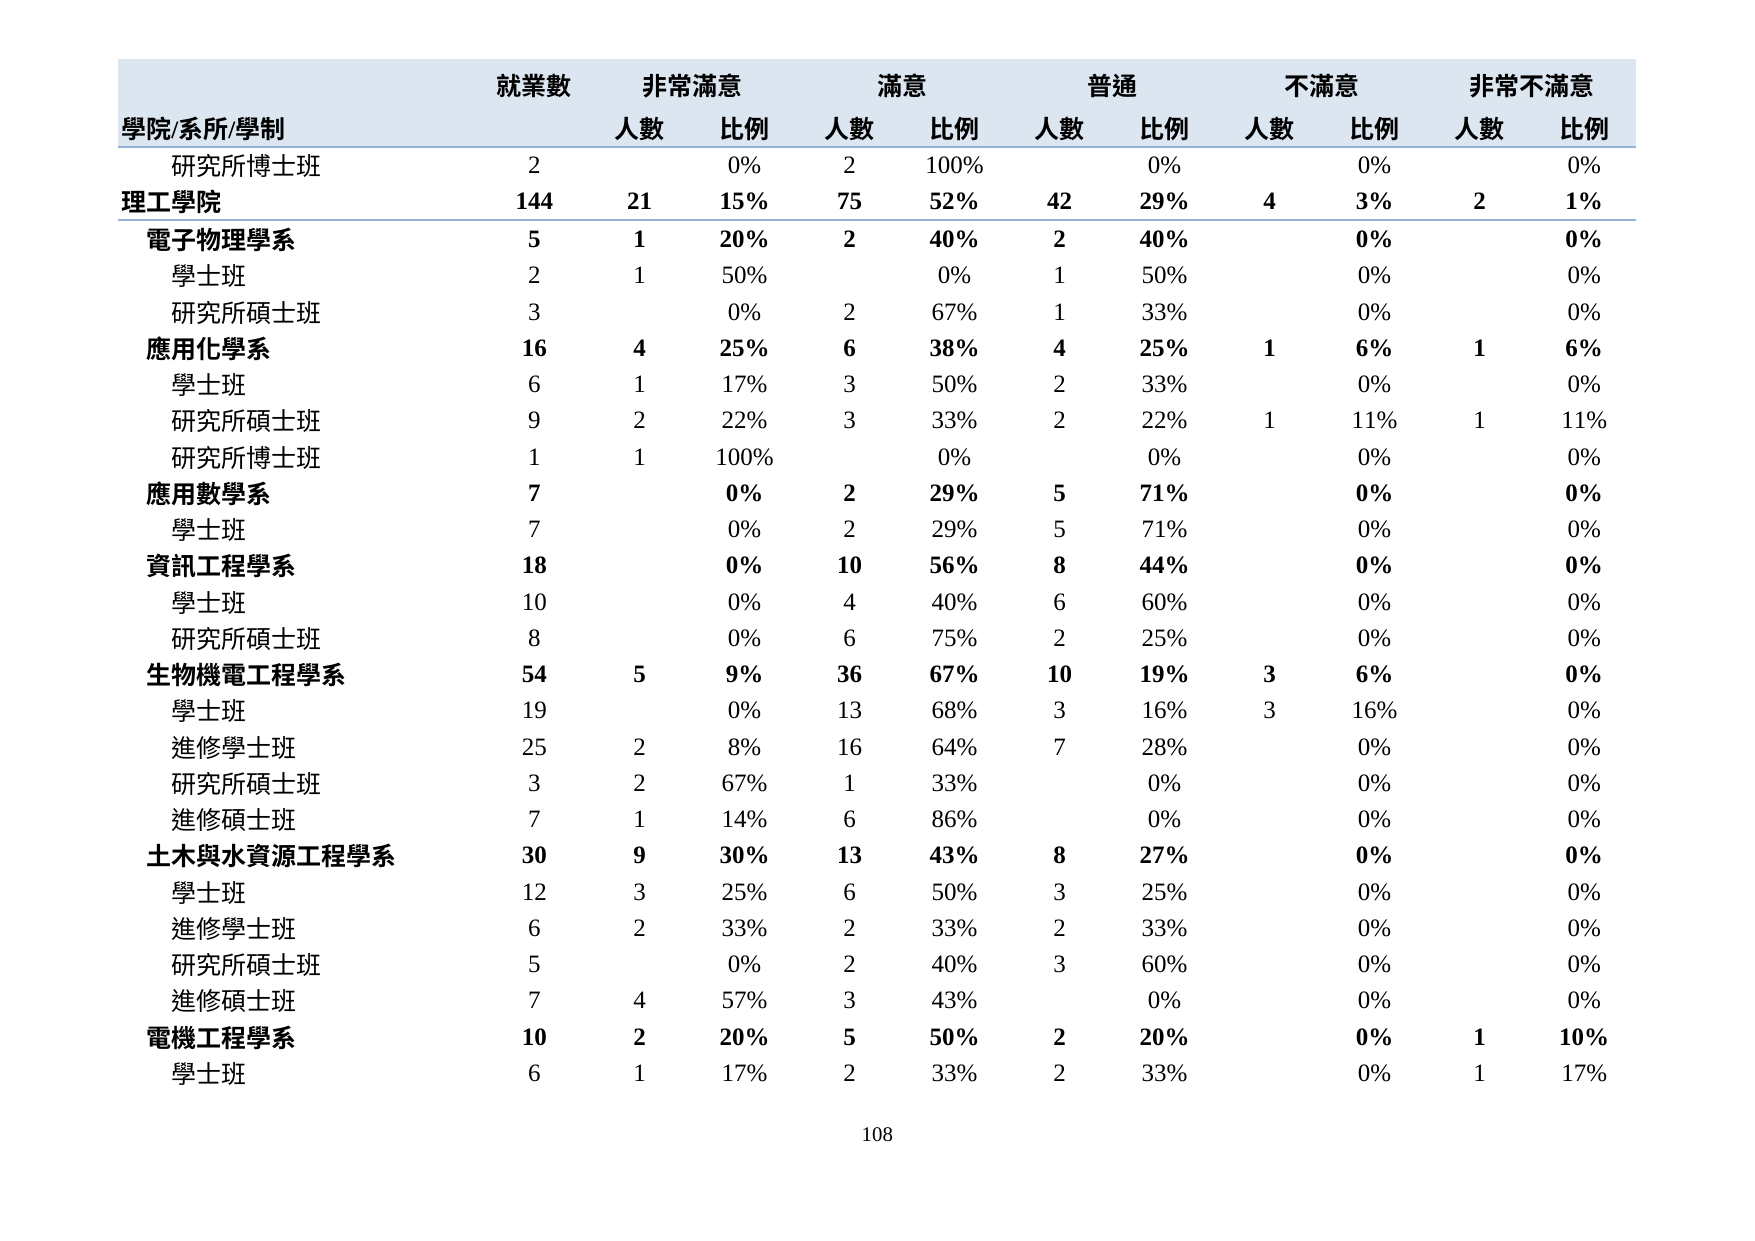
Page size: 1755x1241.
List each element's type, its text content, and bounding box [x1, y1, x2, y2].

table_cell [587, 547, 692, 583]
table_cell 0% [692, 148, 797, 182]
table_cell 68% [902, 692, 1007, 728]
table_cell 11% [1322, 402, 1427, 438]
table_cell 2 [587, 728, 692, 764]
table_cell 20% [1112, 1018, 1217, 1054]
table_cell 2 [587, 909, 692, 946]
table_cell 4 [587, 329, 692, 366]
table_cell 4 [1217, 182, 1322, 218]
table_cell 學士班 [118, 1054, 482, 1091]
table_cell 13 [797, 837, 902, 873]
table_cell 33% [902, 1054, 1007, 1091]
table_cell [587, 583, 692, 619]
table_header 非常滿意 [587, 59, 797, 110]
table_cell 10 [482, 1018, 587, 1054]
table_cell 1 [1427, 1018, 1532, 1054]
table_cell 0% [1322, 511, 1427, 547]
table_cell [1427, 547, 1532, 583]
table_cell 0% [1322, 946, 1427, 982]
table_cell 0% [1322, 1054, 1427, 1091]
table_cell [797, 257, 902, 293]
table_cell 10 [482, 583, 587, 619]
table_cell [1007, 764, 1112, 801]
table_cell 學士班 [118, 511, 482, 547]
table_cell 8 [1007, 547, 1112, 583]
table_cell 0% [1322, 873, 1427, 909]
table_cell [1427, 946, 1532, 982]
table_cell 6 [797, 873, 902, 909]
table_cell 生物機電工程學系 [118, 656, 482, 692]
table_cell 學院/系所/學制 [118, 110, 482, 146]
table_cell [1427, 909, 1532, 946]
table_cell 1 [587, 801, 692, 837]
table_cell [1217, 438, 1322, 474]
table_cell 0% [1322, 1018, 1427, 1054]
table_cell 25 [482, 728, 587, 764]
table_cell 2 [797, 474, 902, 511]
table_cell 25% [1112, 873, 1217, 909]
table_cell 86% [902, 801, 1007, 837]
table_cell [587, 692, 692, 728]
table_cell [587, 619, 692, 656]
table_cell 11% [1532, 402, 1636, 438]
table_cell 研究所碩士班 [118, 946, 482, 982]
table_header 不滿意 [1217, 59, 1427, 110]
table_cell 0% [1532, 837, 1636, 873]
table_cell 52% [902, 182, 1007, 218]
table_cell 33% [692, 909, 797, 946]
table_cell 7 [482, 801, 587, 837]
table_cell 20% [692, 1018, 797, 1054]
table_cell 40% [1112, 221, 1217, 257]
table_cell [1427, 257, 1532, 293]
table_cell [1217, 909, 1322, 946]
table_cell 14% [692, 801, 797, 837]
table_cell 學士班 [118, 257, 482, 293]
table_cell 25% [692, 873, 797, 909]
table_cell [1427, 438, 1532, 474]
table_cell 2 [1007, 619, 1112, 656]
table_cell [1217, 293, 1322, 329]
table_cell 16 [797, 728, 902, 764]
table_cell [1217, 1054, 1322, 1091]
table_cell [1427, 366, 1532, 402]
table_cell 6 [482, 909, 587, 946]
table_cell [1427, 692, 1532, 728]
table_cell 2 [797, 511, 902, 547]
table_cell 1 [1007, 293, 1112, 329]
table_cell 6% [1532, 329, 1636, 366]
table_cell 33% [1112, 1054, 1217, 1091]
table_cell [1427, 837, 1532, 873]
table_cell [1217, 583, 1322, 619]
table_cell 人數 [797, 110, 902, 146]
table_cell 4 [797, 583, 902, 619]
table_cell 1 [1427, 402, 1532, 438]
table_cell 33% [902, 764, 1007, 801]
table_cell 33% [902, 909, 1007, 946]
table_cell 40% [902, 946, 1007, 982]
table_cell 22% [1112, 402, 1217, 438]
table_cell [587, 474, 692, 511]
table_cell 3 [797, 982, 902, 1018]
table_cell 8 [482, 619, 587, 656]
table_cell 17% [692, 1054, 797, 1091]
table_cell 30 [482, 837, 587, 873]
table_cell 67% [902, 293, 1007, 329]
table_cell 2 [1007, 366, 1112, 402]
table_cell 0% [1322, 728, 1427, 764]
table_cell 研究所博士班 [118, 438, 482, 474]
table_cell 1 [1427, 329, 1532, 366]
table_cell 0% [1532, 547, 1636, 583]
table_cell [1217, 1018, 1322, 1054]
table_cell 33% [1112, 293, 1217, 329]
table_cell 67% [692, 764, 797, 801]
table_cell 研究所碩士班 [118, 402, 482, 438]
table_cell 1 [587, 1054, 692, 1091]
table_cell 比例 [1532, 110, 1636, 146]
table_cell [1217, 511, 1322, 547]
table_cell 30% [692, 837, 797, 873]
table_cell 學士班 [118, 366, 482, 402]
table_cell [1427, 764, 1532, 801]
table_cell 60% [1112, 946, 1217, 982]
table_cell 5 [587, 656, 692, 692]
table_cell 3 [797, 402, 902, 438]
table_cell [1427, 511, 1532, 547]
table_cell 0% [1322, 474, 1427, 511]
table_cell [587, 148, 692, 182]
table_cell 33% [1112, 366, 1217, 402]
table_cell 人數 [1007, 110, 1112, 146]
table_cell [1217, 801, 1322, 837]
table_cell 64% [902, 728, 1007, 764]
table_cell 0% [1532, 982, 1636, 1018]
table_cell 3 [1007, 946, 1112, 982]
table_cell 2 [1007, 221, 1112, 257]
table_header [118, 59, 482, 110]
table_cell 0% [1322, 366, 1427, 402]
table_cell 6 [797, 801, 902, 837]
table_cell 0% [1112, 764, 1217, 801]
table_cell 人數 [1427, 110, 1532, 146]
table_cell [1217, 148, 1322, 182]
table_cell 比例 [902, 110, 1007, 146]
table_cell 人數 [1217, 110, 1322, 146]
table_cell 75% [902, 619, 1007, 656]
table_cell 9% [692, 656, 797, 692]
table_cell 0% [902, 438, 1007, 474]
table_cell 5 [1007, 511, 1112, 547]
table_cell 0% [1322, 982, 1427, 1018]
table_cell 16 [482, 329, 587, 366]
table_cell [1427, 801, 1532, 837]
table_cell 1 [1427, 1054, 1532, 1091]
table_cell 6% [1322, 329, 1427, 366]
table_cell 21 [587, 182, 692, 218]
table_cell 學士班 [118, 692, 482, 728]
table_cell [1217, 619, 1322, 656]
table_cell 7 [482, 474, 587, 511]
table_cell 7 [482, 982, 587, 1018]
table_cell [1007, 438, 1112, 474]
table_cell 0% [1532, 909, 1636, 946]
table_cell 0% [1322, 837, 1427, 873]
table_cell 25% [692, 329, 797, 366]
table_cell 2 [482, 148, 587, 182]
table_cell 進修學士班 [118, 909, 482, 946]
table_cell 1 [1217, 329, 1322, 366]
table_cell [587, 293, 692, 329]
table_cell 0% [1532, 764, 1636, 801]
table_cell 50% [902, 366, 1007, 402]
table_cell 1 [587, 366, 692, 402]
table_cell 29% [902, 511, 1007, 547]
table_cell 0% [1322, 438, 1427, 474]
table_cell 研究所博士班 [118, 148, 482, 182]
table_cell 5 [797, 1018, 902, 1054]
table_cell 0% [1532, 656, 1636, 692]
table_cell [587, 511, 692, 547]
table_cell 75 [797, 182, 902, 218]
table_cell 進修碩士班 [118, 982, 482, 1018]
table_cell 9 [587, 837, 692, 873]
table_cell 10% [1532, 1018, 1636, 1054]
table_cell 3 [482, 764, 587, 801]
table_cell 電子物理學系 [118, 221, 482, 257]
table_cell 比例 [692, 110, 797, 146]
table_cell 28% [1112, 728, 1217, 764]
table_cell 6 [1007, 583, 1112, 619]
table_cell 應用數學系 [118, 474, 482, 511]
table_cell 40% [902, 221, 1007, 257]
table_cell 10 [1007, 656, 1112, 692]
table_cell 54 [482, 656, 587, 692]
table_cell 16% [1322, 692, 1427, 728]
table_cell [1217, 474, 1322, 511]
table_cell [1007, 148, 1112, 182]
table_cell 0% [1532, 366, 1636, 402]
table_cell [1427, 656, 1532, 692]
table_cell 2 [797, 946, 902, 982]
table_cell 50% [692, 257, 797, 293]
table_cell 60% [1112, 583, 1217, 619]
table_cell 資訊工程學系 [118, 547, 482, 583]
table_cell 40% [902, 583, 1007, 619]
table_cell 3 [1007, 873, 1112, 909]
table_cell 2 [587, 402, 692, 438]
table_cell 0% [1112, 801, 1217, 837]
table_cell 0% [1532, 438, 1636, 474]
table_cell 3% [1322, 182, 1427, 218]
table_cell 7 [482, 511, 587, 547]
table_cell 0% [692, 547, 797, 583]
table_cell [1427, 474, 1532, 511]
table_cell 0% [692, 474, 797, 511]
table_cell 3 [1217, 692, 1322, 728]
table_cell 0% [692, 946, 797, 982]
table_cell [1217, 728, 1322, 764]
table_cell 2 [1427, 182, 1532, 218]
table_cell 3 [587, 873, 692, 909]
table_cell 44% [1112, 547, 1217, 583]
table_cell 比例 [1322, 110, 1427, 146]
table_cell 0% [692, 619, 797, 656]
table_cell 0% [1322, 221, 1427, 257]
table_cell 1 [482, 438, 587, 474]
table_cell 2 [587, 764, 692, 801]
table_cell 0% [1322, 619, 1427, 656]
table_cell 3 [482, 293, 587, 329]
table_cell 0% [1322, 764, 1427, 801]
table_cell 0% [1322, 257, 1427, 293]
table_cell 1% [1532, 182, 1636, 218]
table_cell 0% [1532, 148, 1636, 182]
table_cell 研究所碩士班 [118, 619, 482, 656]
table_cell 3 [1007, 692, 1112, 728]
table_cell 1 [587, 438, 692, 474]
table_cell [482, 110, 587, 146]
table_cell 16% [1112, 692, 1217, 728]
table_cell [587, 946, 692, 982]
table_cell 0% [1322, 547, 1427, 583]
table_cell 1 [587, 257, 692, 293]
table_cell [1427, 873, 1532, 909]
table_cell [1007, 982, 1112, 1018]
table_cell 17% [692, 366, 797, 402]
table_cell 0% [1532, 257, 1636, 293]
table_cell [1427, 619, 1532, 656]
table_cell 0% [692, 293, 797, 329]
table_header 滿意 [797, 59, 1007, 110]
table_cell 進修學士班 [118, 728, 482, 764]
table_cell 3 [1217, 656, 1322, 692]
table_cell 67% [902, 656, 1007, 692]
table_cell 17% [1532, 1054, 1636, 1091]
table_cell 0% [1322, 909, 1427, 946]
table_cell 29% [902, 474, 1007, 511]
table_cell 0% [1532, 474, 1636, 511]
table_cell 2 [797, 221, 902, 257]
table_cell 0% [902, 257, 1007, 293]
table_cell 4 [1007, 329, 1112, 366]
table_cell 5 [482, 946, 587, 982]
table_cell 36 [797, 656, 902, 692]
table_header 普通 [1007, 59, 1217, 110]
table_cell 6% [1322, 656, 1427, 692]
table_cell 1 [1007, 257, 1112, 293]
table_cell 理工學院 [118, 182, 482, 218]
table_cell 20% [692, 221, 797, 257]
table_cell 研究所碩士班 [118, 764, 482, 801]
table_cell 71% [1112, 511, 1217, 547]
table_cell 10 [797, 547, 902, 583]
table_cell [1217, 982, 1322, 1018]
table_cell 25% [1112, 619, 1217, 656]
table_cell 土木與水資源工程學系 [118, 837, 482, 873]
table_cell 1 [797, 764, 902, 801]
table_cell 研究所碩士班 [118, 293, 482, 329]
table_cell 0% [692, 692, 797, 728]
table_cell [1427, 221, 1532, 257]
table_cell 100% [692, 438, 797, 474]
table_cell 38% [902, 329, 1007, 366]
table_cell 2 [797, 293, 902, 329]
table_header 就業數 [482, 59, 587, 110]
table_cell 0% [1112, 438, 1217, 474]
table_cell 0% [692, 511, 797, 547]
table_header 非常不滿意 [1427, 59, 1636, 110]
table_cell 0% [1532, 293, 1636, 329]
table_cell [1217, 547, 1322, 583]
table_cell 29% [1112, 182, 1217, 218]
table_cell 57% [692, 982, 797, 1018]
table_cell [1427, 728, 1532, 764]
table_cell 比例 [1112, 110, 1217, 146]
table_cell 19% [1112, 656, 1217, 692]
table_cell 1 [1217, 402, 1322, 438]
table_cell 9 [482, 402, 587, 438]
table_cell 4 [587, 982, 692, 1018]
table_cell [1217, 873, 1322, 909]
table_cell 12 [482, 873, 587, 909]
table_cell 人數 [587, 110, 692, 146]
table_cell 13 [797, 692, 902, 728]
table_cell 15% [692, 182, 797, 218]
table_cell [1427, 293, 1532, 329]
table_cell 學士班 [118, 873, 482, 909]
table_cell 7 [1007, 728, 1112, 764]
table_cell [1217, 837, 1322, 873]
table_cell 0% [1322, 293, 1427, 329]
table_cell 6 [797, 619, 902, 656]
table_cell [1427, 148, 1532, 182]
table_cell 42 [1007, 182, 1112, 218]
table_cell 144 [482, 182, 587, 218]
table_cell 8% [692, 728, 797, 764]
table_cell 71% [1112, 474, 1217, 511]
table_cell 0% [1532, 583, 1636, 619]
table_cell 2 [1007, 402, 1112, 438]
table_cell 27% [1112, 837, 1217, 873]
table_cell 0% [1532, 801, 1636, 837]
table_cell 應用化學系 [118, 329, 482, 366]
table_cell 0% [1532, 873, 1636, 909]
table_cell 0% [1322, 583, 1427, 619]
table_cell 0% [1322, 801, 1427, 837]
table_cell 0% [1532, 728, 1636, 764]
table_cell 19 [482, 692, 587, 728]
table_cell [1427, 982, 1532, 1018]
table_cell 0% [1532, 692, 1636, 728]
table_cell 6 [797, 329, 902, 366]
table_cell 43% [902, 982, 1007, 1018]
table_cell 50% [1112, 257, 1217, 293]
table_cell 100% [902, 148, 1007, 182]
table_cell 2 [482, 257, 587, 293]
table_cell 22% [692, 402, 797, 438]
table_cell 33% [902, 402, 1007, 438]
table_cell 0% [1532, 221, 1636, 257]
table_cell 電機工程學系 [118, 1018, 482, 1054]
table_cell [1427, 583, 1532, 619]
table_cell 5 [482, 221, 587, 257]
table_cell 0% [1532, 946, 1636, 982]
table_cell 1 [587, 221, 692, 257]
table_cell 6 [482, 366, 587, 402]
table_cell 18 [482, 547, 587, 583]
table_cell [1217, 221, 1322, 257]
table_cell 2 [1007, 909, 1112, 946]
table_cell 5 [1007, 474, 1112, 511]
table_cell 0% [1322, 148, 1427, 182]
table_cell [1217, 946, 1322, 982]
table_cell [1217, 764, 1322, 801]
table_cell 2 [797, 148, 902, 182]
table_cell [797, 438, 902, 474]
table_cell [1217, 366, 1322, 402]
table_cell 43% [902, 837, 1007, 873]
table_cell 2 [587, 1018, 692, 1054]
table_cell 25% [1112, 329, 1217, 366]
table_cell 56% [902, 547, 1007, 583]
table_cell 33% [1112, 909, 1217, 946]
table_cell [1007, 801, 1112, 837]
table_cell 3 [797, 366, 902, 402]
table_cell 進修碩士班 [118, 801, 482, 837]
table_cell 8 [1007, 837, 1112, 873]
table_cell 2 [1007, 1054, 1112, 1091]
table_cell 50% [902, 873, 1007, 909]
table_cell 6 [482, 1054, 587, 1091]
table_cell 2 [1007, 1018, 1112, 1054]
table_cell 學士班 [118, 583, 482, 619]
table_cell 0% [1532, 511, 1636, 547]
table_cell [1217, 257, 1322, 293]
table_cell 50% [902, 1018, 1007, 1054]
table_cell 0% [1532, 619, 1636, 656]
table_cell 0% [1112, 982, 1217, 1018]
table_cell 2 [797, 1054, 902, 1091]
table_cell 0% [1112, 148, 1217, 182]
table_cell 0% [692, 583, 797, 619]
table_cell 2 [797, 909, 902, 946]
